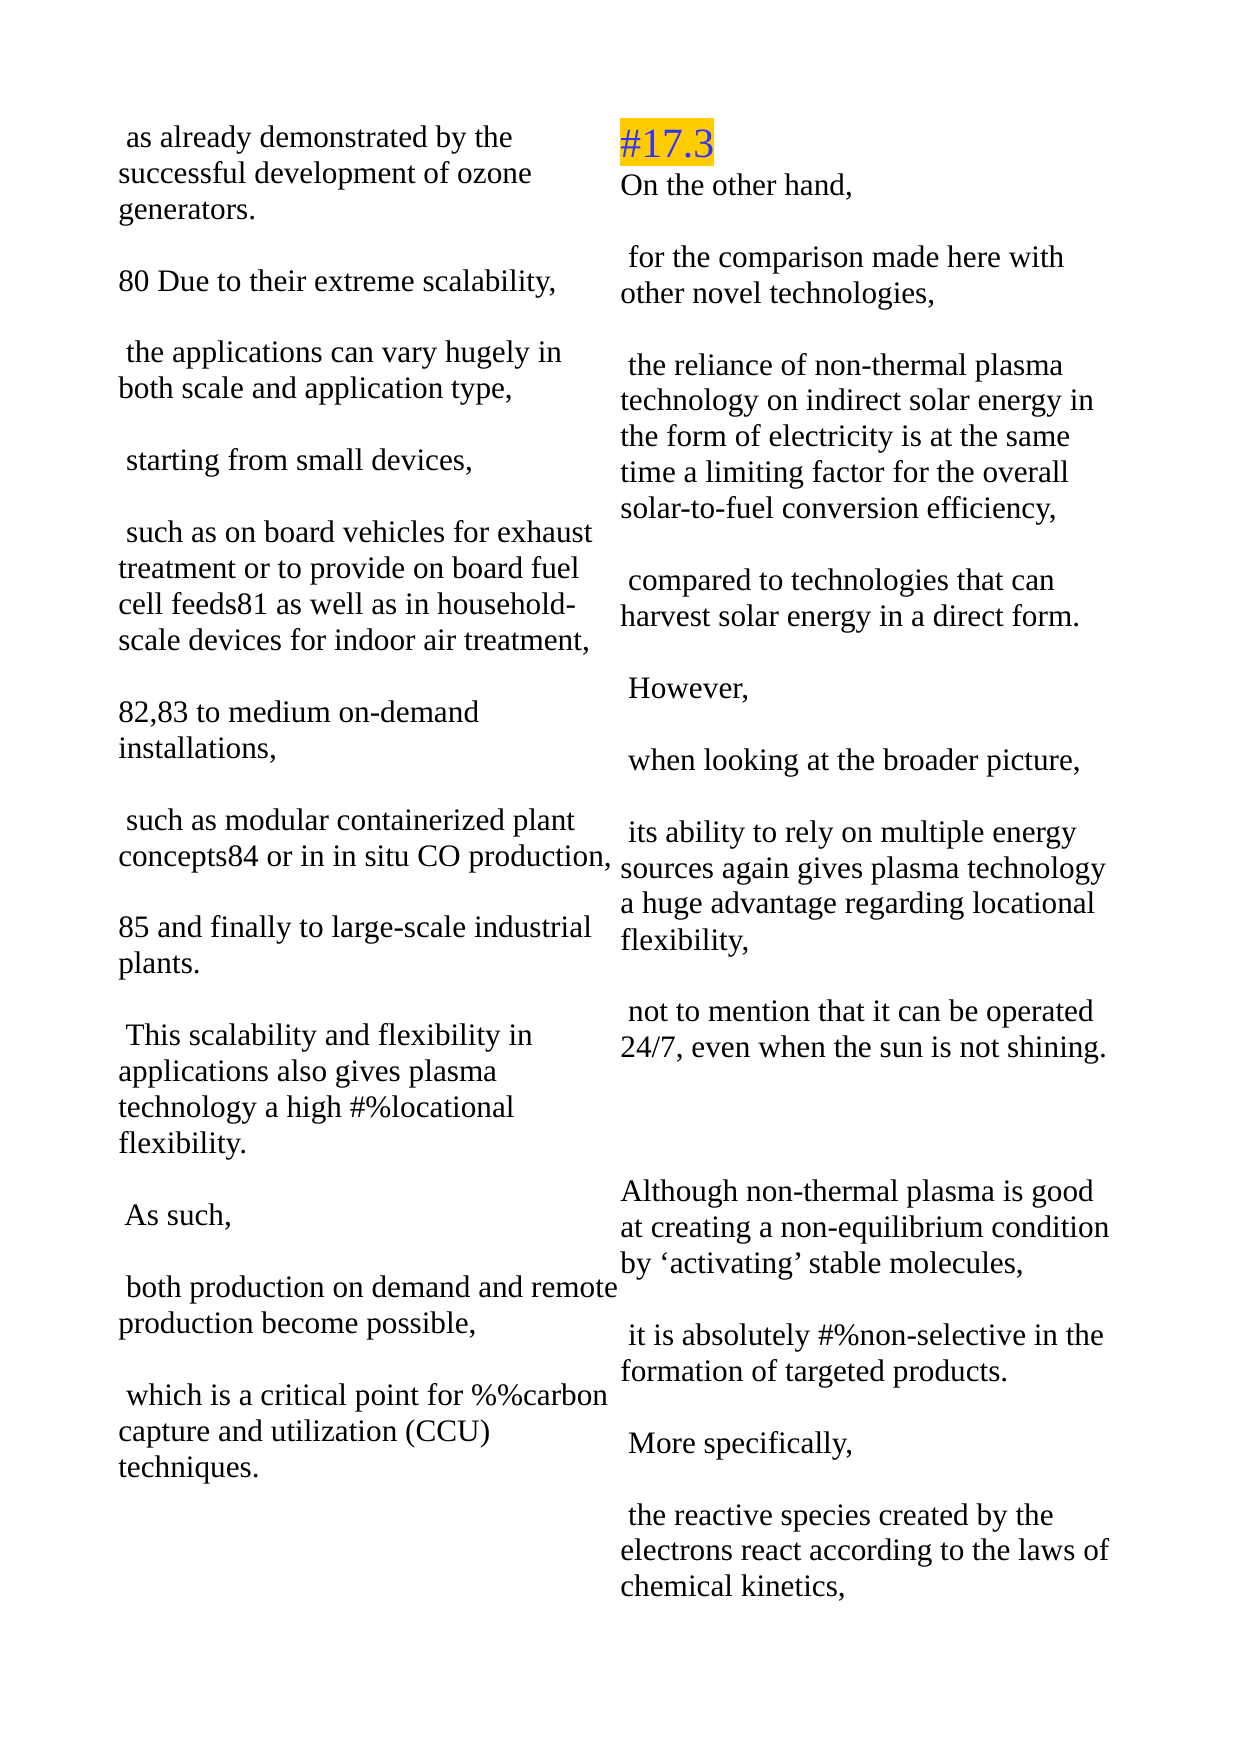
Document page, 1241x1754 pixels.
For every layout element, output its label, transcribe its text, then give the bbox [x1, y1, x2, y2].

text More specifically, [620, 1424, 1122, 1460]
text for the comparison made here with other novel technologies, [620, 238, 1122, 310]
text #17.3 [620, 118, 1122, 166]
text This scalability and flexibility in applications also gives plasma technology a high #%locational flexibility. [118, 1017, 620, 1160]
text As such, [118, 1196, 620, 1232]
text such as modular containerized plant concepts84 or in in situ CO production, [118, 801, 620, 873]
text when looking at the broader picture, [620, 741, 1122, 777]
text the reliance of non-thermal plasma technology on indirect solar energy in the form of electricity is at the same time a limiting factor for the overall solar-to-fuel conversion efficiency, [620, 346, 1122, 525]
text as already demonstrated by the successful development of ozone generators. [118, 118, 620, 226]
text the applications can vary hugely in both scale and application type, [118, 334, 620, 406]
text starting from small devices, [118, 442, 620, 477]
text Although non-thermal plasma is good at creating a non-equilibrium condition by ‘activating’ stable molecules, [620, 1172, 1122, 1280]
text 82,83 to medium on-demand installations, [118, 693, 620, 765]
text such as on board vehicles for exhaust treatment or to provide on board fuel cell feeds81 as well as in household-scale devices for indoor air treatment, [118, 513, 620, 657]
text the reactive species created by the electrons react according to the laws of chemical kinetics, [620, 1496, 1122, 1603]
text both production on demand and remote production become possible, [118, 1268, 620, 1340]
text it is absolutely #%non-selective in the formation of targeted products. [620, 1316, 1122, 1388]
text compared to technologies that can harvest solar energy in a direct form. [620, 561, 1122, 633]
text 80 Due to their extreme scalability, [118, 262, 620, 298]
text not to mention that it can be operated 24/7, even when the sun is not shining. [620, 993, 1122, 1064]
text However, [620, 669, 1122, 705]
text On the other hand, [620, 166, 1122, 202]
text its ability to rely on multiple energy sources again gives plasma technology a huge advantage regarding locational flexibility, [620, 813, 1122, 957]
text which is a critical point for %%carbon capture and utilization (CCU) techniques. [118, 1376, 620, 1484]
text 85 and finally to large-scale industrial plants. [118, 909, 620, 981]
